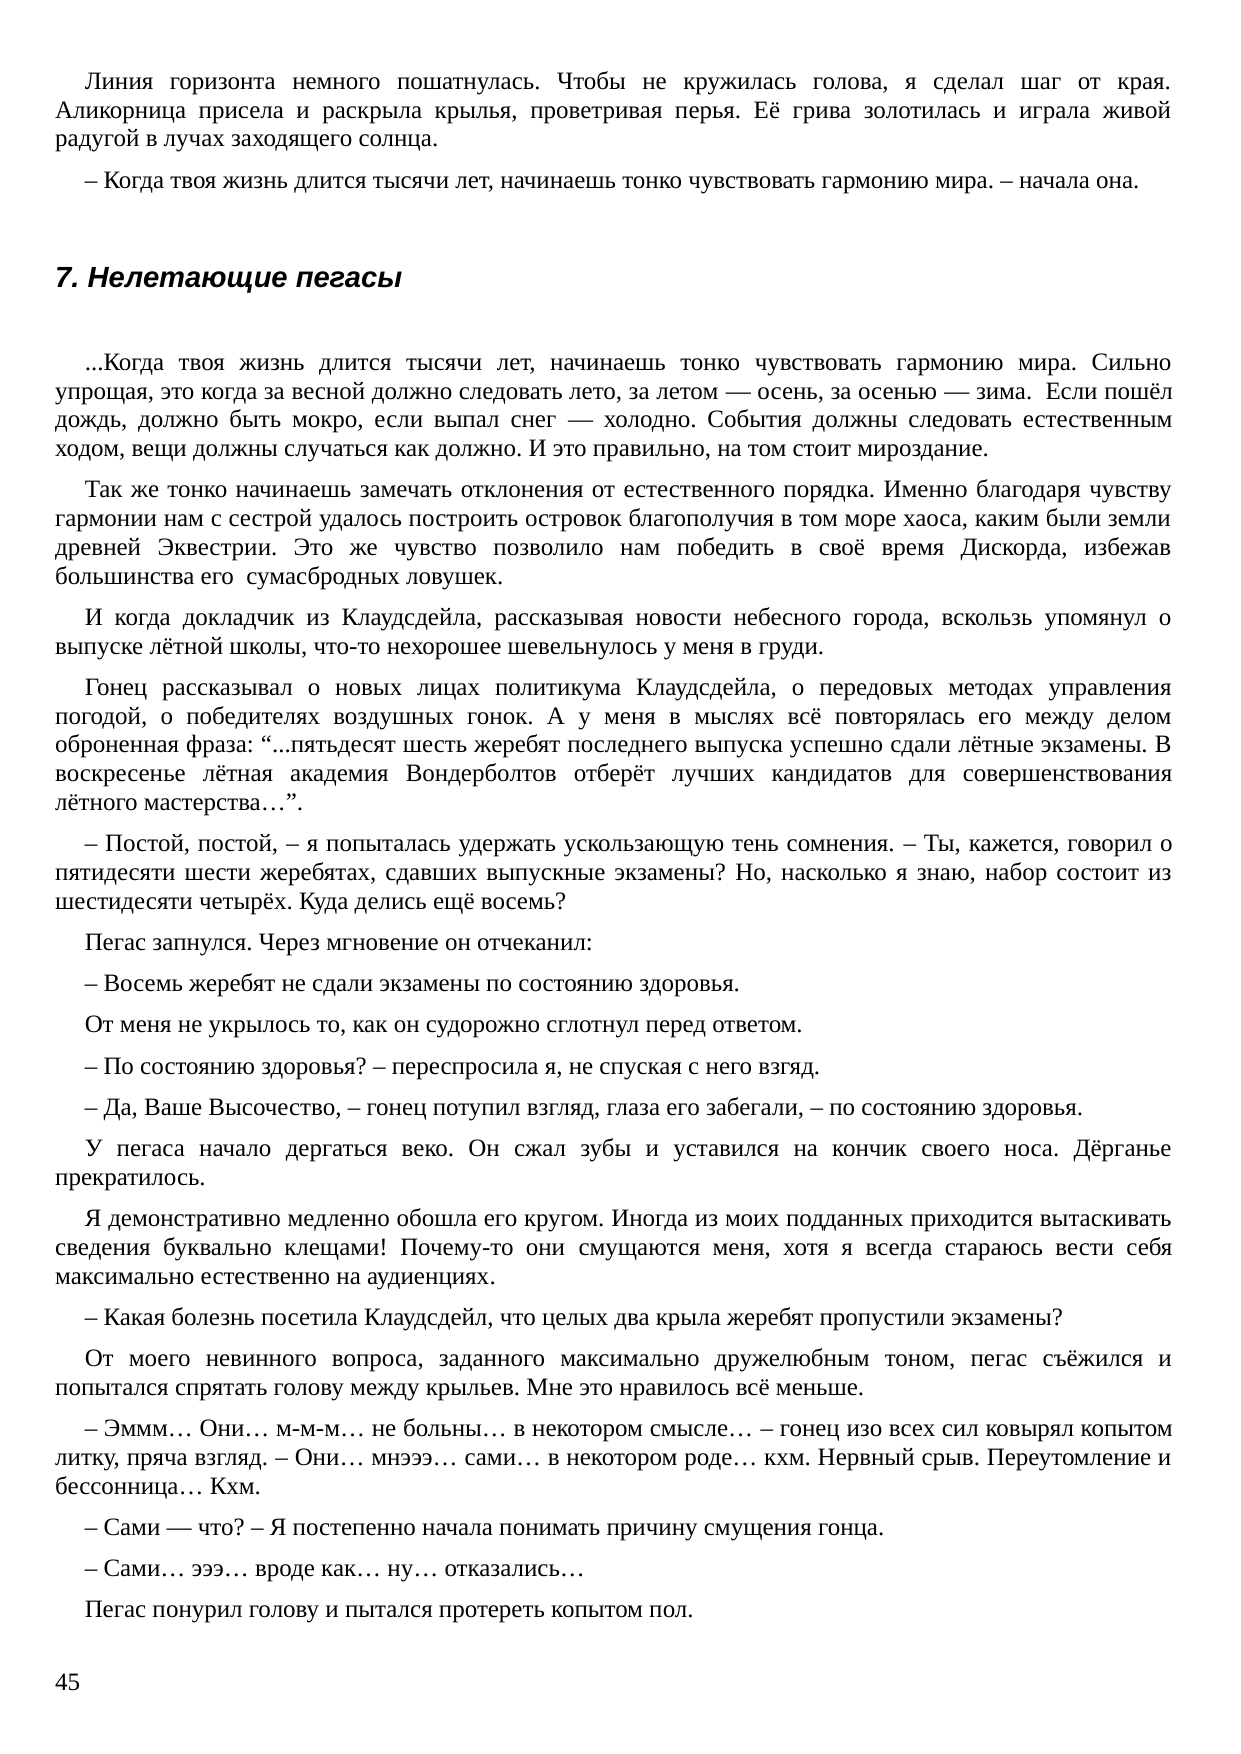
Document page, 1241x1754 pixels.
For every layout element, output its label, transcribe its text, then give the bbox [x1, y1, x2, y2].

text – Восемь жеребят не сдали экзамены по состоянию здоровья. [55, 968, 1173, 997]
text Пегас понурил голову и пытался протереть копытом пол. [55, 1594, 1173, 1623]
text От меня не укрылось то, как он судорожно сглотнул перед ответом. [55, 1009, 1173, 1038]
text Так же тонко начинаешь замечать отклонения от естественного порядка. Именно благодаря чувству гармонии нам с сестрой удалось построить островок благополучия в том море хаоса, каким были земли древней Эквестрии. Это же чувство позволило нам победить в своё время Дискорда, избежав большинства его сумасбродных ловушек. [55, 474, 1173, 589]
text – Какая болезнь посетила Клаудсдейл, что целых два крыла жеребят пропустили экзамены? [55, 1302, 1173, 1331]
text Линия горизонта немного пошатнулась. Чтобы не кружилась голова, я сделал шаг от края. Аликорница присела и раскрыла крылья, проветривая перья. Её грива золотилась и играла живой радугой в лучах заходящего солнца. [55, 66, 1173, 152]
text – Сами… эээ… вроде как… ну… отказались… [55, 1553, 1173, 1582]
text Я демонстративно медленно обошла его кругом. Иногда из моих подданных приходится вытаскивать сведения буквально клещами! Почему-то они смущаются меня, хотя я всегда стараюсь вести себя максимально естественно на аудиенциях. [55, 1203, 1173, 1289]
text ...Когда твоя жизнь длится тысячи лет, начинаешь тонко чувствовать гармонию мира. Сильно упрощая, это когда за весной должно следовать лето, за летом — осень, за осенью — зима. Если пошёл дождь, должно быть мокро, если выпал снег — холодно. События должны следовать естественным ходом, вещи должны случаться как должно. И это правильно, на том стоит мироздание. [55, 347, 1173, 462]
text Пегас запнулся. Через мгновение он отчеканил: [55, 927, 1173, 956]
text У пегаса начало дергаться веко. Он сжал зубы и уставился на кончик своего носа. Дёрганье прекратилось. [55, 1133, 1173, 1191]
text – Да, Ваше Высочество, – гонец потупил взгляд, глаза его забегали, – по состоянию здоровья. [55, 1092, 1173, 1121]
text И когда докладчик из Клаудсдейла, рассказывая новости небесного города, вскользь упомянул о выпуске лётной школы, что-то нехорошее шевельнулось у меня в груди. [55, 602, 1173, 659]
text – Постой, постой, – я попыталась удержать ускользающую тень сомнения. – Ты, кажется, говорил о пятидесяти шести жеребятах, сдавших выпускные экзамены? Но, насколько я знаю, набор состоит из шестидесяти четырёх. Куда делись ещё восемь? [55, 828, 1173, 914]
text – Сами — что? – Я постепенно начала понимать причину смущения гонца. [55, 1512, 1173, 1541]
text – Эммм… Они… м-м-м… не больны… в некотором смысле… – гонец изо всех сил ковырял копытом литку, пряча взгляд. – Они… мнэээ… сами… в некотором роде… кхм. Нервный срыв. Переутомление и бессонница… Кхм. [55, 1413, 1173, 1499]
text – По состоянию здоровья? – переспросила я, не спуская с него взгяд. [55, 1051, 1173, 1079]
text Гонец рассказывал о новых лицах политикума Клаудсдейла, о передовых методах управления погодой, о победителях воздушных гонок. А у меня в мыслях всё повторялась его между делом оброненная фраза: “...пятьдесят шесть жеребят последнего выпуска успешно сдали лётные экзамены. В воскресенье лётная академия Вондерболтов отберёт лучших кандидатов для совершенствования лётного мастерства…”. [55, 672, 1173, 816]
text От моего невинного вопроса, заданного максимально дружелюбным тоном, пегас съёжился и попытался спрятать голову между крыльев. Мне это нравилось всё меньше. [55, 1343, 1173, 1401]
subtitle 7. Нелетающие пегасы [55, 260, 1173, 293]
text – Когда твоя жизнь длится тысячи лет, начинаешь тонко чувствовать гармонию мира. – начала она. [55, 165, 1173, 193]
